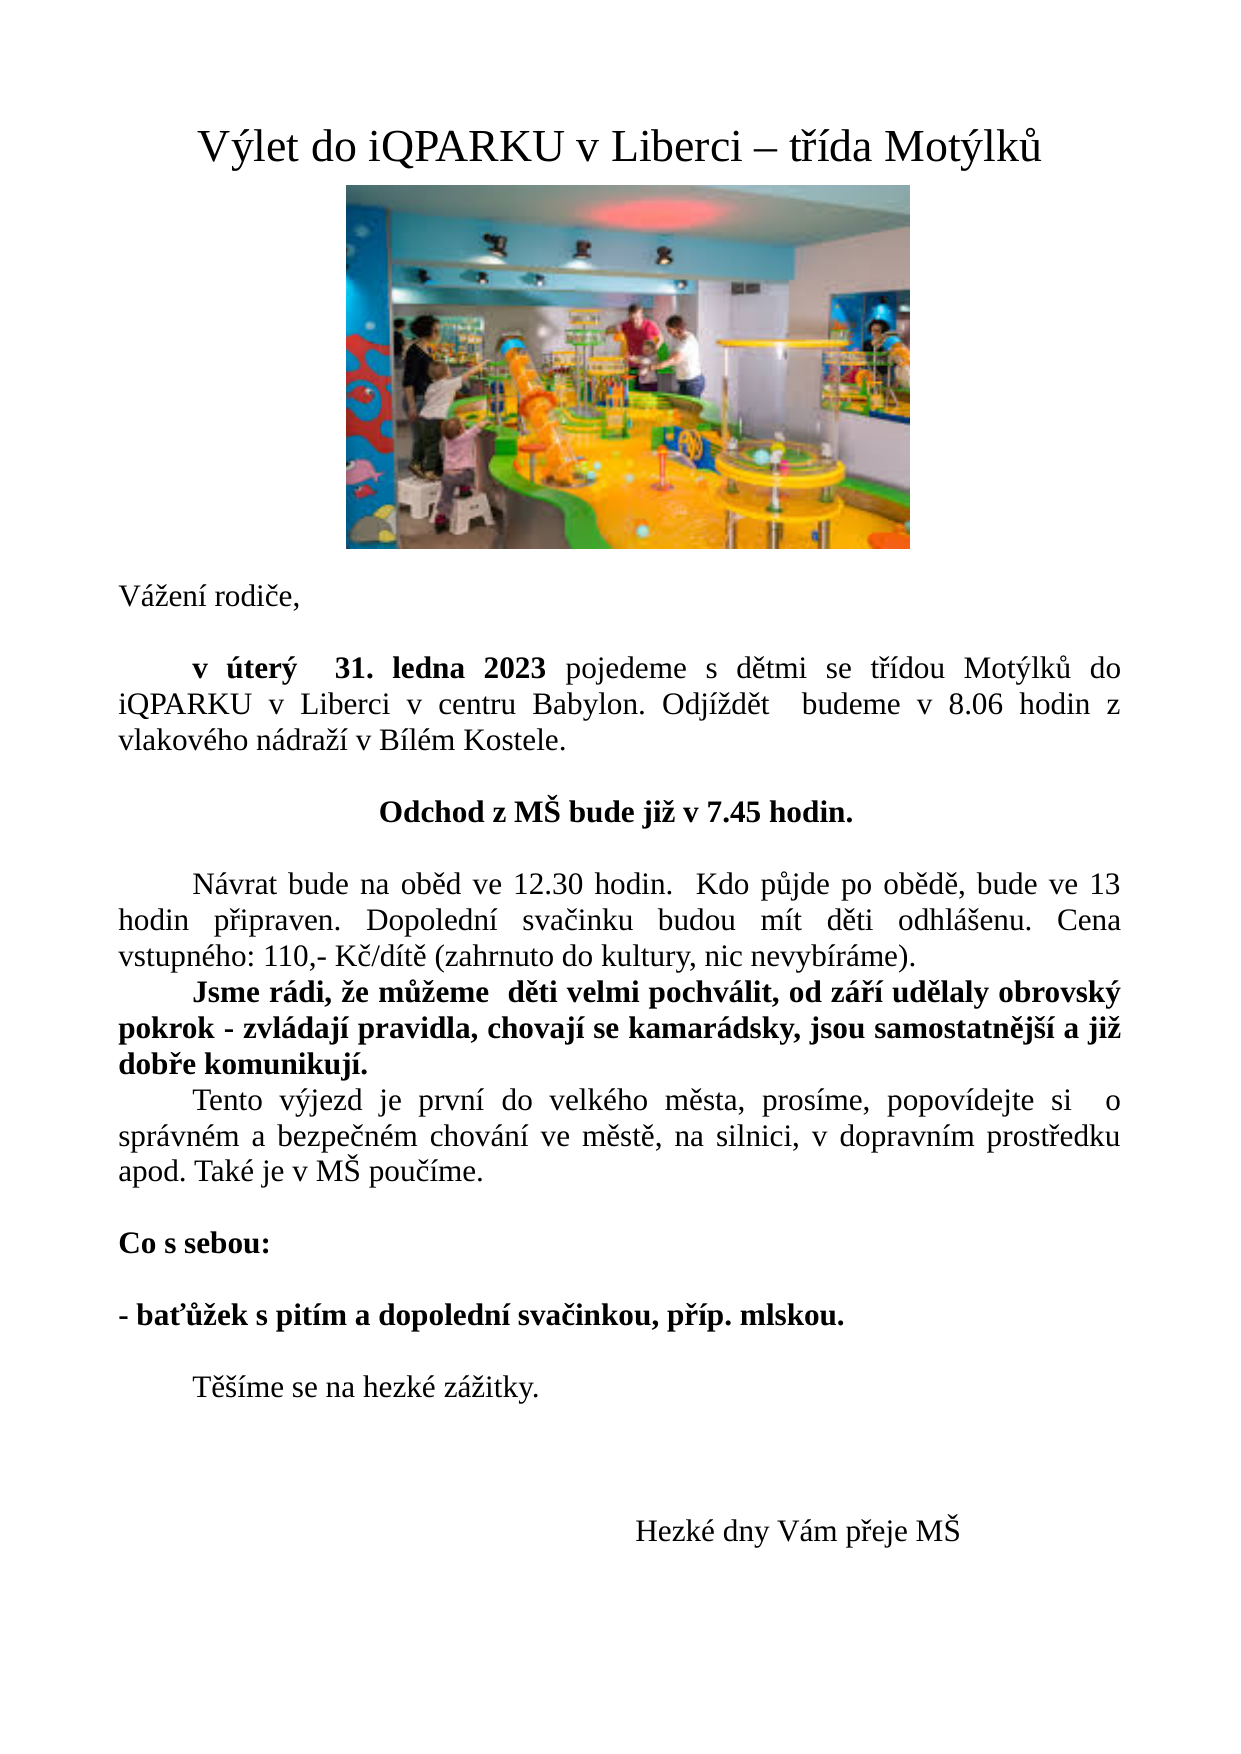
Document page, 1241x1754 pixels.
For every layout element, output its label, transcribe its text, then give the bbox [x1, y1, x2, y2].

picture [346, 386, 375, 404]
text Jsme rádi, že můžeme děti velmi pochválit, od září udělaly obrovský pokrok - zvládají pravidla, chovají se kamarádsky, jsou samostatnější a již dobře komunikují. [118, 973, 1122, 1081]
text Co s sebou: [118, 1224, 1122, 1261]
picture [366, 220, 377, 229]
text Vážení rodiče, [118, 578, 1122, 614]
text Hezké dny Vám přeje MŠ [118, 1512, 1122, 1548]
picture [346, 185, 910, 549]
text Těšíme se na hezké zážitky. [118, 1368, 1122, 1404]
text Odchod z MŠ bude již v 7.45 hodin. [118, 793, 1122, 829]
text Tento výjezd je první do velkého města, prosíme, popovídejte si o správném a bezpečném chování ve městě, na silnici, v dopravním prostředku apod. Také je v MŠ poučíme. [118, 1081, 1122, 1189]
text Výlet do iQPARKU v Liberci – třída Motýlků [118, 118, 1122, 171]
text v úterý 31. ledna 2023 pojedeme s dětmi se třídou Motýlků do iQPARKU v Liberci v centru Babylon. Odjíždět budeme v 8.06 hodin z vlakového nádraží v Bílém Kostele. [118, 649, 1122, 757]
text Návrat bude na oběd ve 12.30 hodin. Kdo půjde po obědě, bude ve 13 hodin připraven. Dopolední svačinku budou mít děti odhlášenu. Cena vstupného: 110,- Kč/dítě (zahrnuto do kultury, nic nevybíráme). [118, 865, 1122, 973]
picture [365, 321, 375, 330]
picture [346, 458, 385, 500]
text - baťůžek s pitím a dopolední svačinkou, příp. mlskou. [118, 1296, 1122, 1332]
